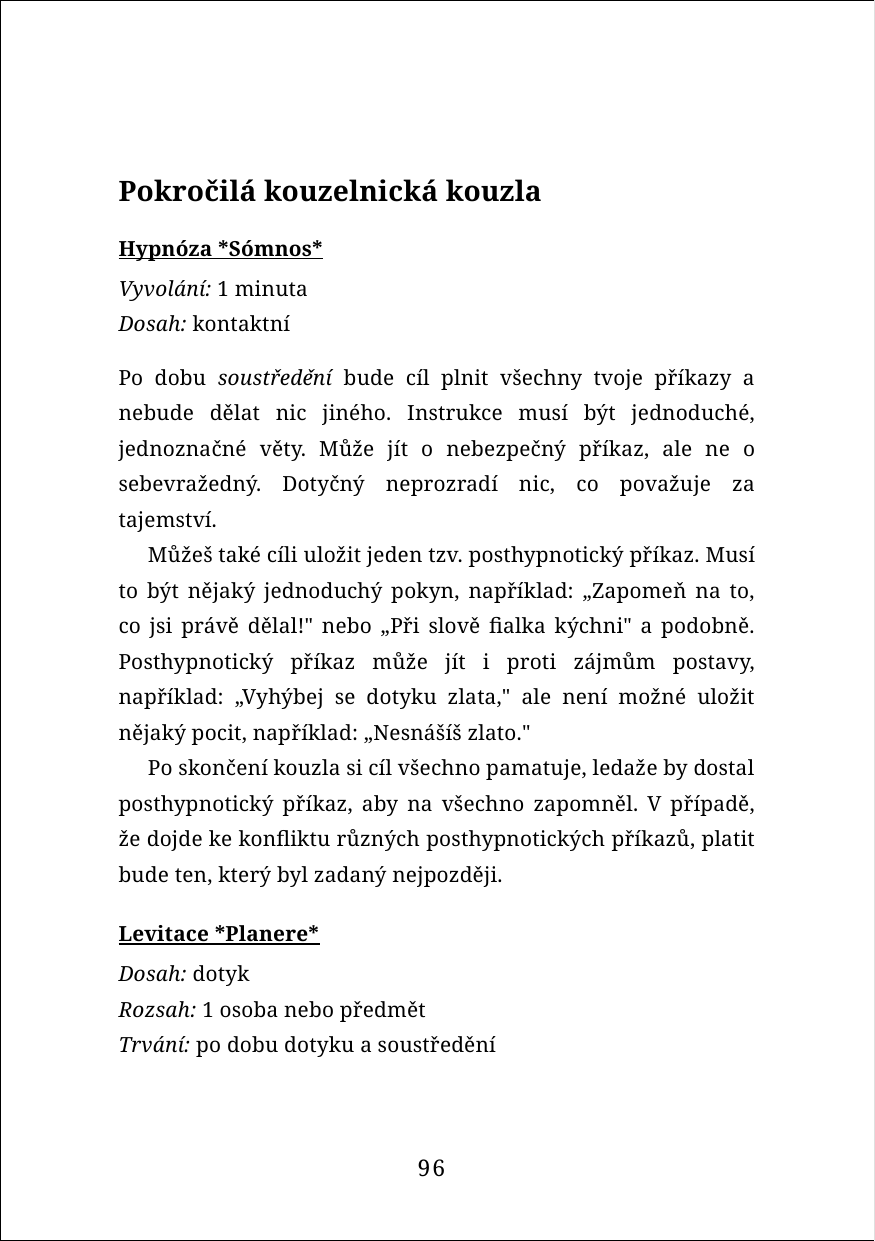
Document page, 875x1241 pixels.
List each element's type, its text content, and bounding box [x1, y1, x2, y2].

subtitle Levitace *Planere* [118, 919, 756, 948]
text Vyvolání: 1 minuta Dosah: kontaktní [118, 274, 756, 338]
text Dosah: dotyk Rozsah: 1 osoba nebo předmět Trvání: po dobu dotyku a soustředění [118, 959, 756, 1059]
text Po dobu soustředění bude cíl plnit všechny tvoje příkazy a nebude dělat nic jiného. Instrukce musí být jednoduché, jednoznačné věty. Může jít o nebezpečný příkaz, ale ne o sebevražedný. Dotyčný neprozradí nic, co považuje za tajemství. Můžeš také cíli uložit jeden tzv. posthypnotický příkaz. Musí to být nějaký jednoduchý pokyn, například: „Zapomeň na to, co jsi právě dělal!" nebo „Při slově fialka kýchni" a podobně. Posthypnotický příkaz může jít i proti zájmům postavy, například: „Vyhýbej se dotyku zlata," ale není možné uložit nějaký pocit, například: „Nesnášíš zlato." Po skončení kouzla si cíl všechno pamatuje, ledaže by dostal posthypnotický příkaz, aby na všechno zapomněl. V případě, že dojde ke konfliktu různých posthypnotických příkazů, platit bude ten, který byl zadaný nejpozději. [118, 363, 756, 888]
subtitle Hypnóza *Sómnos* [118, 234, 756, 262]
subtitle Pokročilá kouzelnická kouzla [118, 172, 756, 210]
